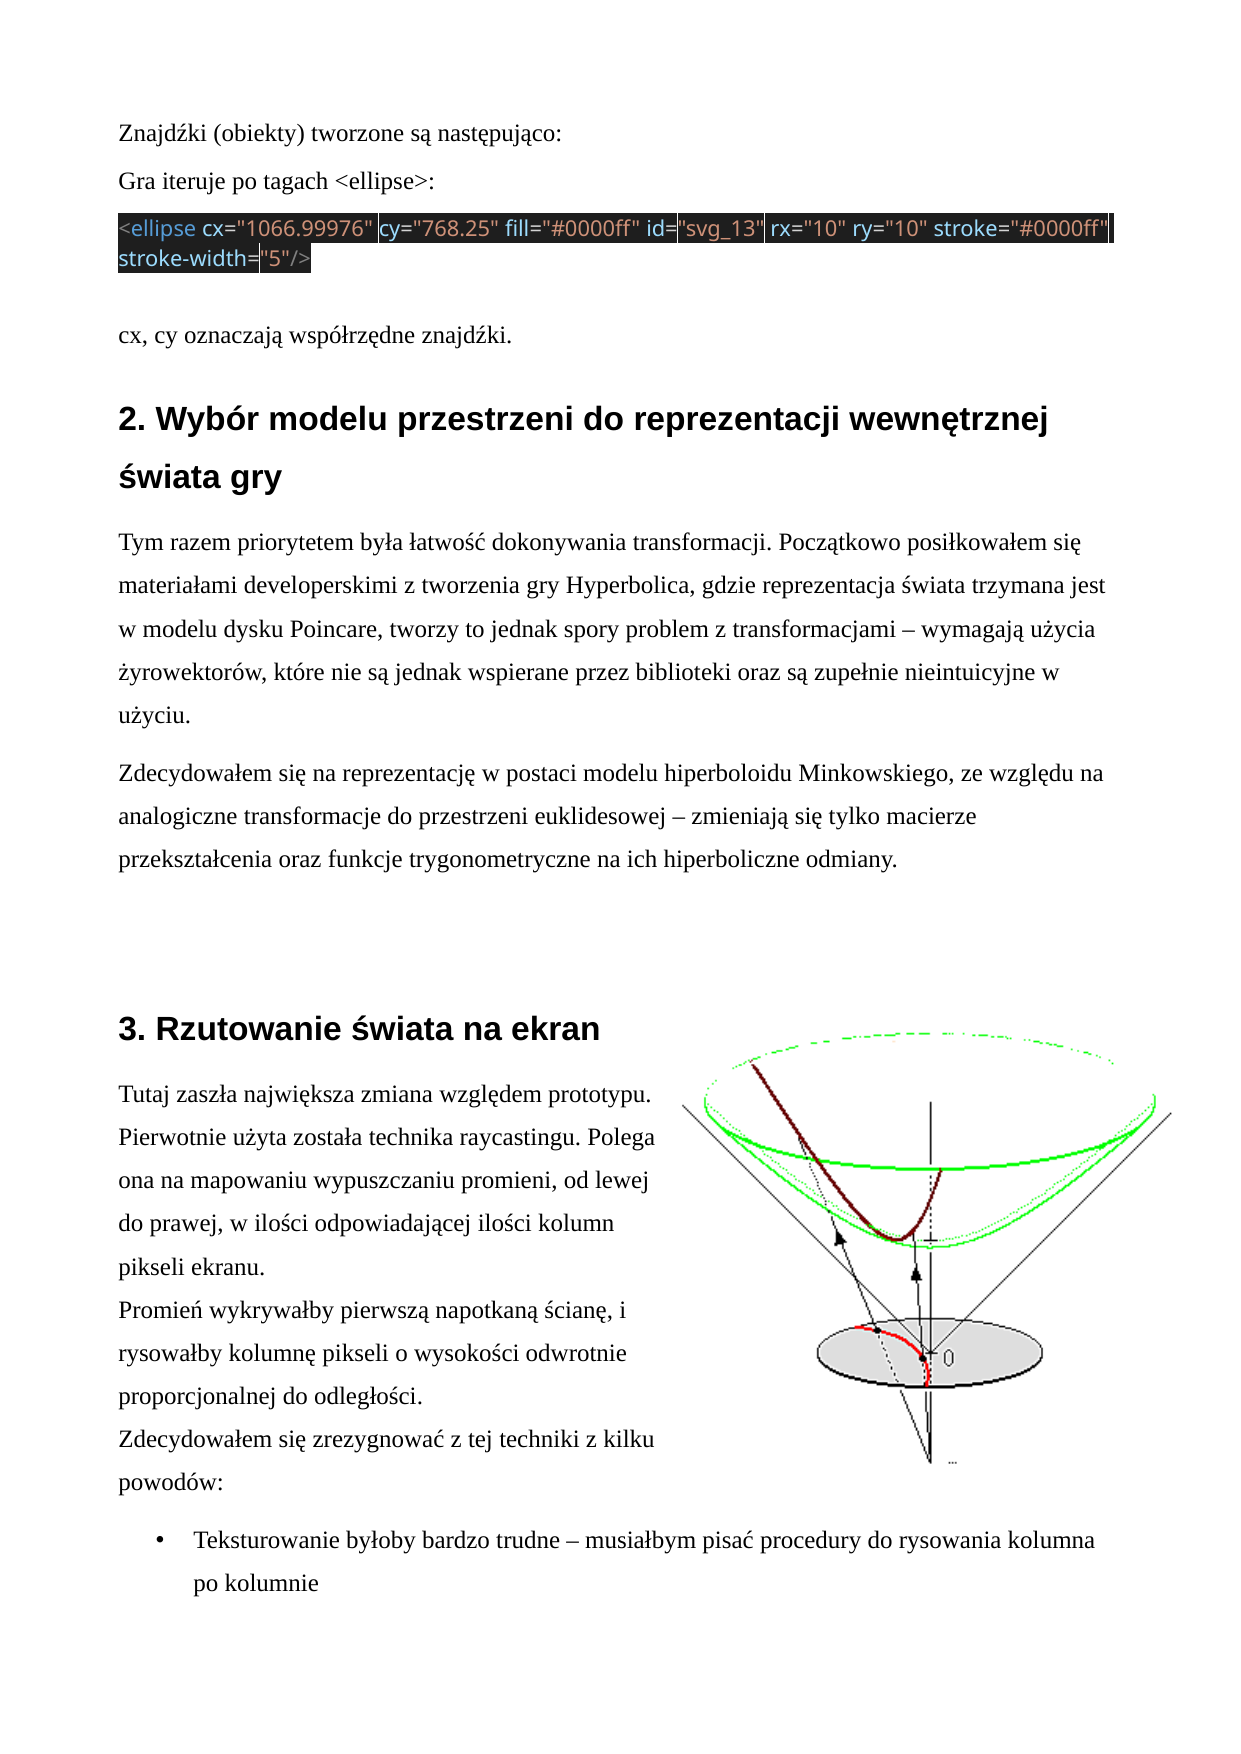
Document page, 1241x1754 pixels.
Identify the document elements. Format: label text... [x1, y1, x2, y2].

subtitle 2. Wybór modelu przestrzeni do reprezentacji wewnętrznej świata gry [118, 399, 1122, 496]
text Zdecydowałem się na reprezentację w postaci modelu hiperboloidu Minkowskiego, ze względu na analogiczne transformacje do przestrzeni euklidesowej – zmieniają się tylko macierze przekształcenia oraz funkcje trygonometryczne na ich hiperboliczne odmiany. [118, 758, 1122, 959]
text cx, cy oznaczają współrzędne znajdźki. [118, 321, 1122, 349]
text Znajdźki (obiekty) tworzone są następująco: [118, 118, 1122, 147]
list Teksturowanie byłoby bardzo trudne – musiałbym pisać procedury do rysowania kolumna po kolumnie [156, 1525, 1122, 1597]
text <ellipse cx="1066.99976" cy="768.25" fill="#0000ff" id="svg_13" rx="10" ry="10" stroke="#0000ff" stroke-width="5"/> [118, 213, 1122, 273]
subtitle 3. Rzutowanie świata na ekran [118, 1009, 1122, 1047]
text Tutaj zaszła największa zmiana względem prototypu. Pierwotnie użyta została technika raycastingu. Polega ona na mapowaniu wypuszczaniu promieni, od lewej do prawej, w ilości odpowiadającej ilości kolumn pikseli ekranu. Promień wykrywałby pierwszą napotkaną ścianę, i rysowałby kolumnę pikseli o wysokości odwrotnie proporcjonalnej do odległości. Zdecydowałem się zrezygnować z tej techniki z kilku powodów: [118, 1079, 1122, 1496]
picture [670, 1017, 1180, 1478]
text Tym razem priorytetem była łatwość dokonywania transformacji. Początkowo posiłkowałem się materiałami developerskimi z tworzenia gry Hyperbolica, gdzie reprezentacja świata trzymana jest w modelu dysku Poincare, tworzy to jednak spory problem z transformacjami – wymagają użycia żyrowektorów, które nie są jednak wspierane przez biblioteki oraz są zupełnie nieintuicyjne w użyciu. [118, 527, 1122, 729]
text Gra iteruje po tagach <ellipse>: [118, 166, 1122, 194]
